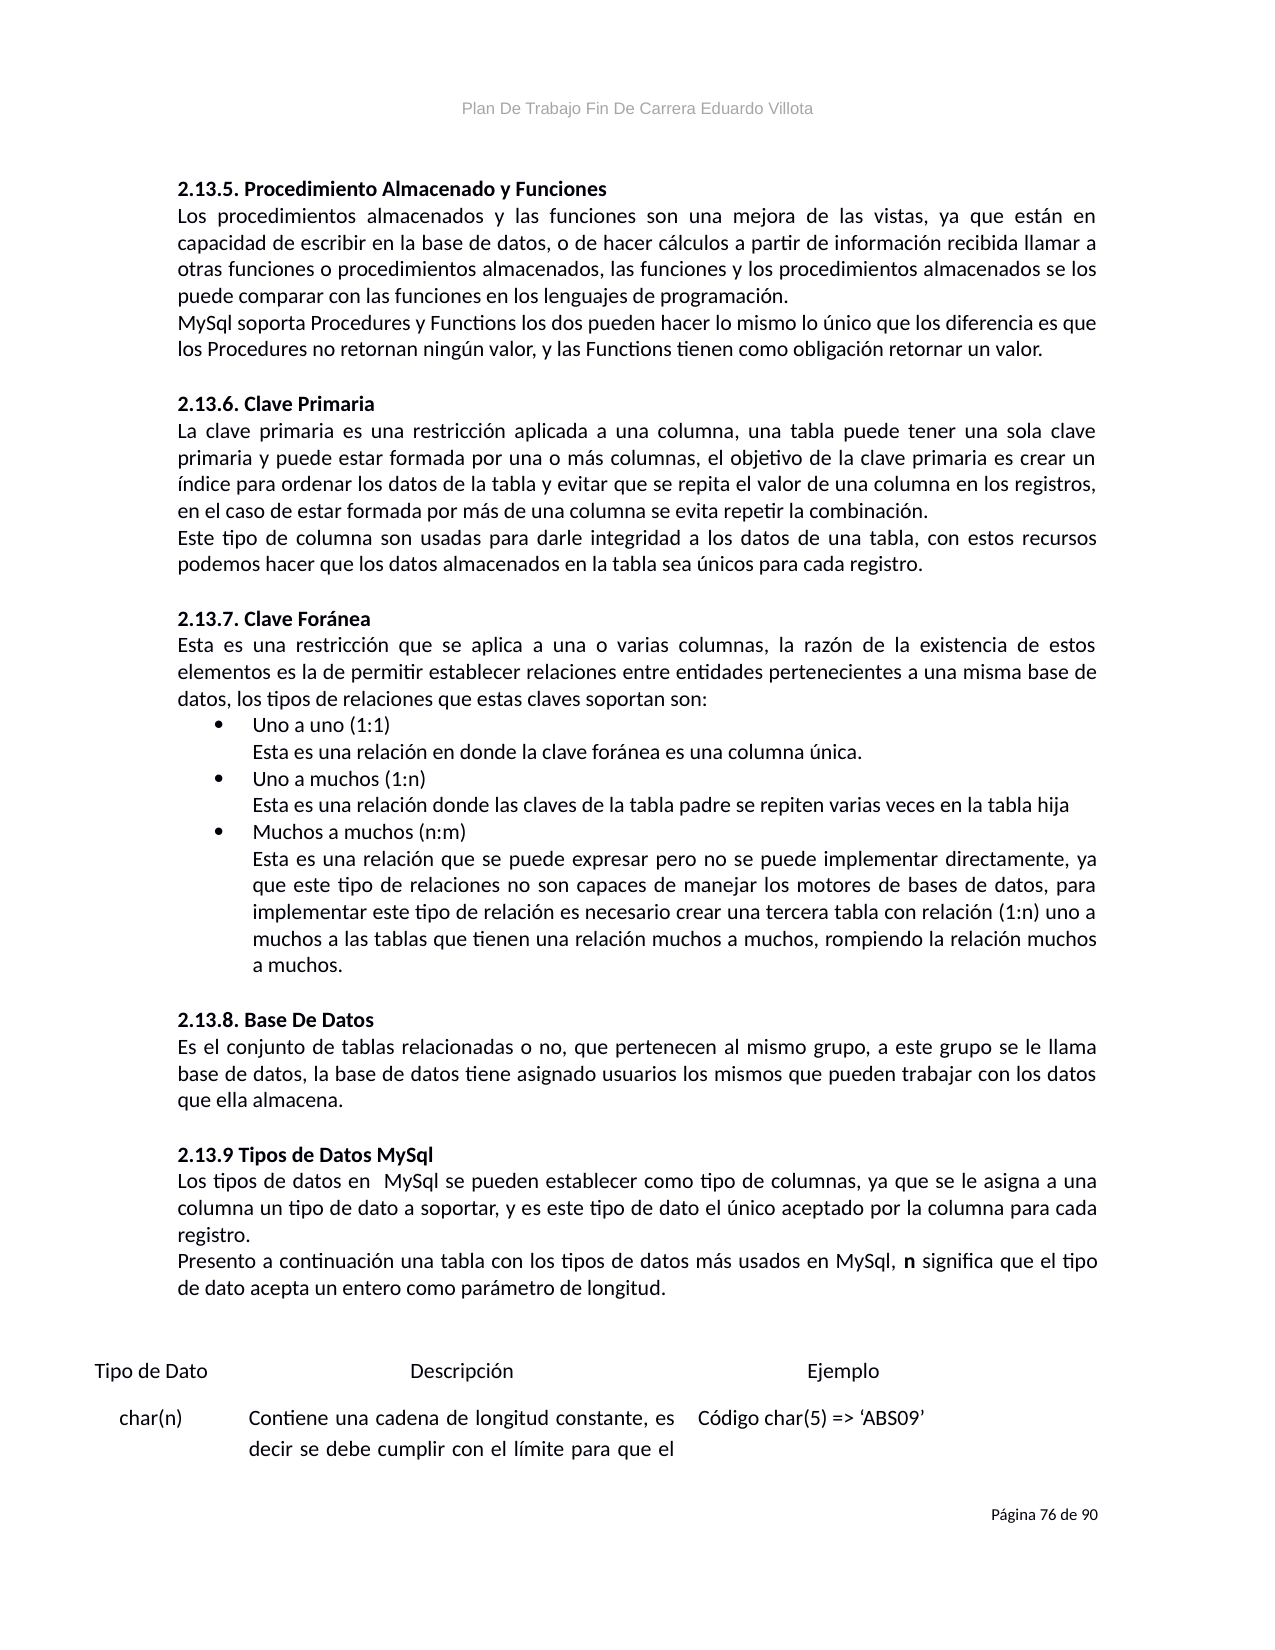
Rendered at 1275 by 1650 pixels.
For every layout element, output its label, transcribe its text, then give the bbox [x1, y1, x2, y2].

text 2.13.7. Clave Foránea [177, 605, 1098, 632]
text Es el conjunto de tablas relacionadas o no, que pertenecen al mismo grupo, a este grupo se le llama base de datos, la base de datos tiene asignado usuarios los mismos que pueden trabajar con los datos que ella almacena. [177, 1033, 1098, 1113]
text Los tipos de datos en MySql se pueden establecer como tipo de columnas, ya que se le asigna a una columna un tipo de dato a soportar, y es este tipo de dato el único aceptado por la columna para cada registro. [177, 1168, 1098, 1248]
text Presento a continuación una tabla con los tipos de datos más usados en MySql, n significa que el tipo de dato acepta un entero como parámetro de longitud. [177, 1248, 1098, 1301]
text 2.13.8. Base De Datos [177, 1006, 1098, 1033]
text Los procedimientos almacenados y las funciones son una mejora de las vistas, ya que están en capacidad de escribir en la base de datos, o de hacer cálculos a partir de información recibida llamar a otras funciones o procedimientos almacenados, las funciones y los procedimientos almacenados se los puede comparar con las funciones en los lenguajes de programación. [177, 202, 1098, 309]
table_cell Contiene una cadena de longitud constante, es decir se debe cumplir con el límite para que el [237, 1405, 687, 1462]
text 2.13.6. Clave Primaria [177, 390, 1098, 417]
list Esta es una relación en donde la clave foránea es una columna única. [252, 738, 1098, 765]
table_cell Código char(5) => ‘ABS09’ [687, 1405, 1000, 1462]
text Este tipo de columna son usadas para darle integridad a los datos de una tabla, con estos recursos podemos hacer que los datos almacenados en la tabla sea únicos para cada registro. [177, 524, 1098, 577]
table_header Tipo de Dato [65, 1357, 237, 1404]
text MySql soporta Procedures y Functions los dos pueden hacer lo mismo lo único que los diferencia es que los Procedures no retornan ningún valor, y las Functions tienen como obligación retornar un valor. [177, 309, 1098, 362]
text Esta es una restricción que se aplica a una o varias columnas, la razón de la existencia de estos elementos es la de permitir establecer relaciones entre entidades pertenecientes a una misma base de datos, los tipos de relaciones que estas claves soportan son: [177, 632, 1098, 712]
list Uno a uno (1:1) [215, 712, 1098, 738]
text La clave primaria es una restricción aplicada a una columna, una tabla puede tener una sola clave primaria y puede estar formada por una o más columnas, el objetivo de la clave primaria es crear un índice para ordenar los datos de la tabla y evitar que se repita el valor de una columna en los registros, en el caso de estar formada por más de una columna se evita repetir la combinación. [177, 417, 1098, 524]
table_cell char(n) [65, 1405, 237, 1462]
list Esta es una relación que se puede expresar pero no se puede implementar directamente, ya que este tipo de relaciones no son capaces de manejar los motores de bases de datos, para implementar este tipo de relación es necesario crear una tercera tabla con relación (1:n) uno a muchos a las tablas que tienen una relación muchos a muchos, rompiendo la relación muchos a muchos. [252, 845, 1098, 978]
table_header Ejemplo [687, 1357, 1000, 1404]
list Muchos a muchos (n:m) [215, 818, 1098, 845]
text 2.13.9 Tipos de Datos MySql [177, 1141, 1098, 1168]
list Esta es una relación donde las claves de la tabla padre se repiten varias veces en la tabla hija [252, 792, 1098, 818]
text 2.13.5. Procedimiento Almacenado y Funciones [177, 176, 1098, 202]
list Uno a muchos (1:n) [215, 765, 1098, 792]
table_header Descripción [237, 1357, 687, 1404]
